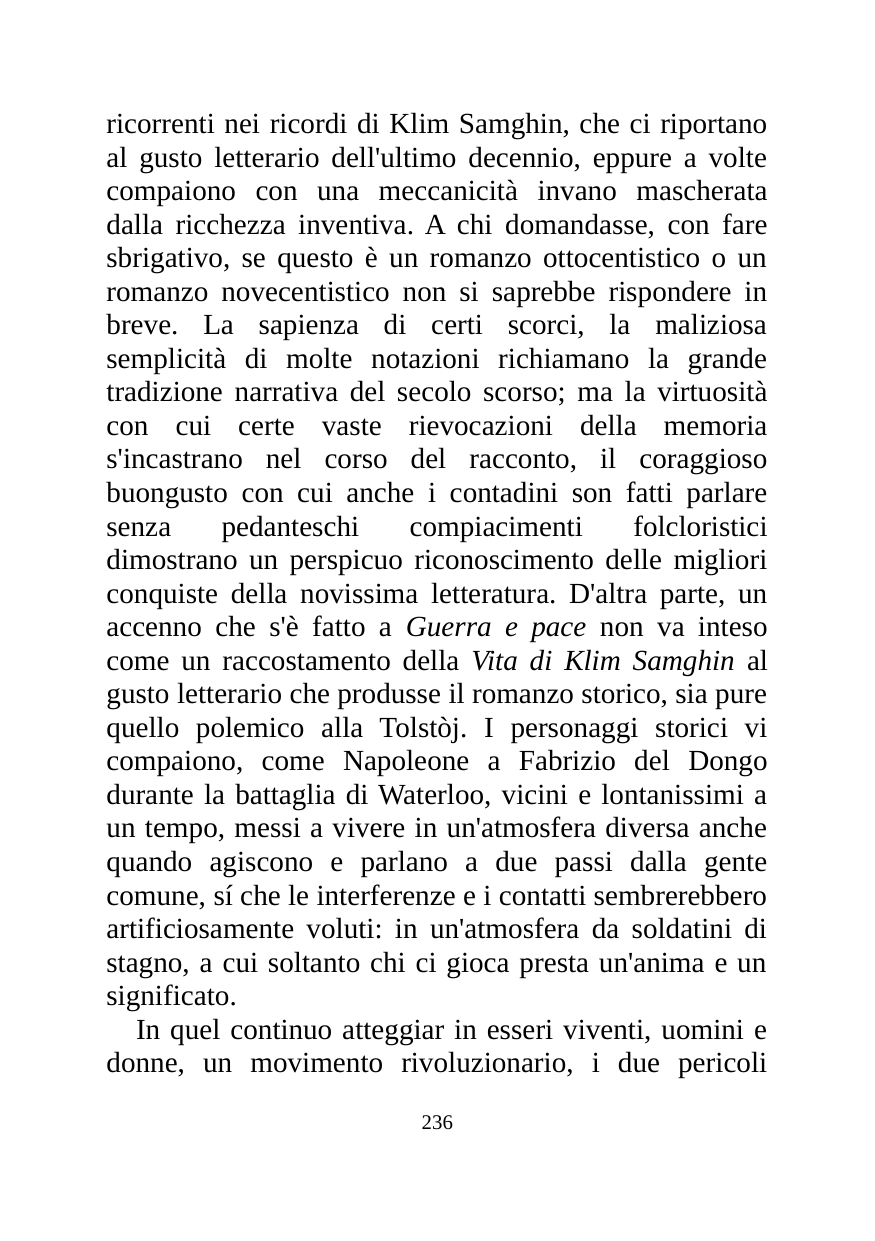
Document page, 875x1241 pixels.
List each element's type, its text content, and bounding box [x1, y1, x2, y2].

text ricorrenti nei ricordi di Klim Samghin, che ci riportano al gusto letterario dell'ultimo decennio, eppure a volte compaiono con una meccanicità invano mascherata dalla ricchezza inventiva. A chi domandasse, con fare sbrigativo, se questo è un romanzo ottocentistico o un romanzo novecentistico non si saprebbe rispondere in breve. La sapienza di certi scorci, la maliziosa semplicità di molte notazioni richiamano la grande tradizione narrativa del secolo scorso; ma la virtuosità con cui certe vaste rievocazioni della memoria s'incastrano nel corso del racconto, il coraggioso buongusto con cui anche i contadini son fatti parlare senza pedanteschi compiacimenti folcloristici dimostrano un perspicuo riconoscimento delle migliori conquiste della novissima letteratura. D'altra parte, un accenno che s'è fatto a Guerra e pace non va inteso come un raccostamento della Vita di Klim Samghin al gusto letterario che produsse il romanzo storico, sia pure quello polemico alla Tolstòj. I personaggi storici vi compaiono, come Napoleone a Fabrizio del Dongo durante la battaglia di Waterloo, vicini e lontanissimi a un tempo, messi a vivere in un'atmosfera diversa anche quando agiscono e parlano a due passi dalla gente comune, sí che le interferenze e i contatti sembrerebbero artificiosamente voluti: in un'atmosfera da soldatini di stagno, a cui soltanto chi ci gioca presta un'anima e un significato. [106, 106, 768, 1012]
text In quel continuo atteggiar in esseri viventi, uomini e donne, un movimento rivoluzionario, i due pericoli [106, 1012, 768, 1079]
